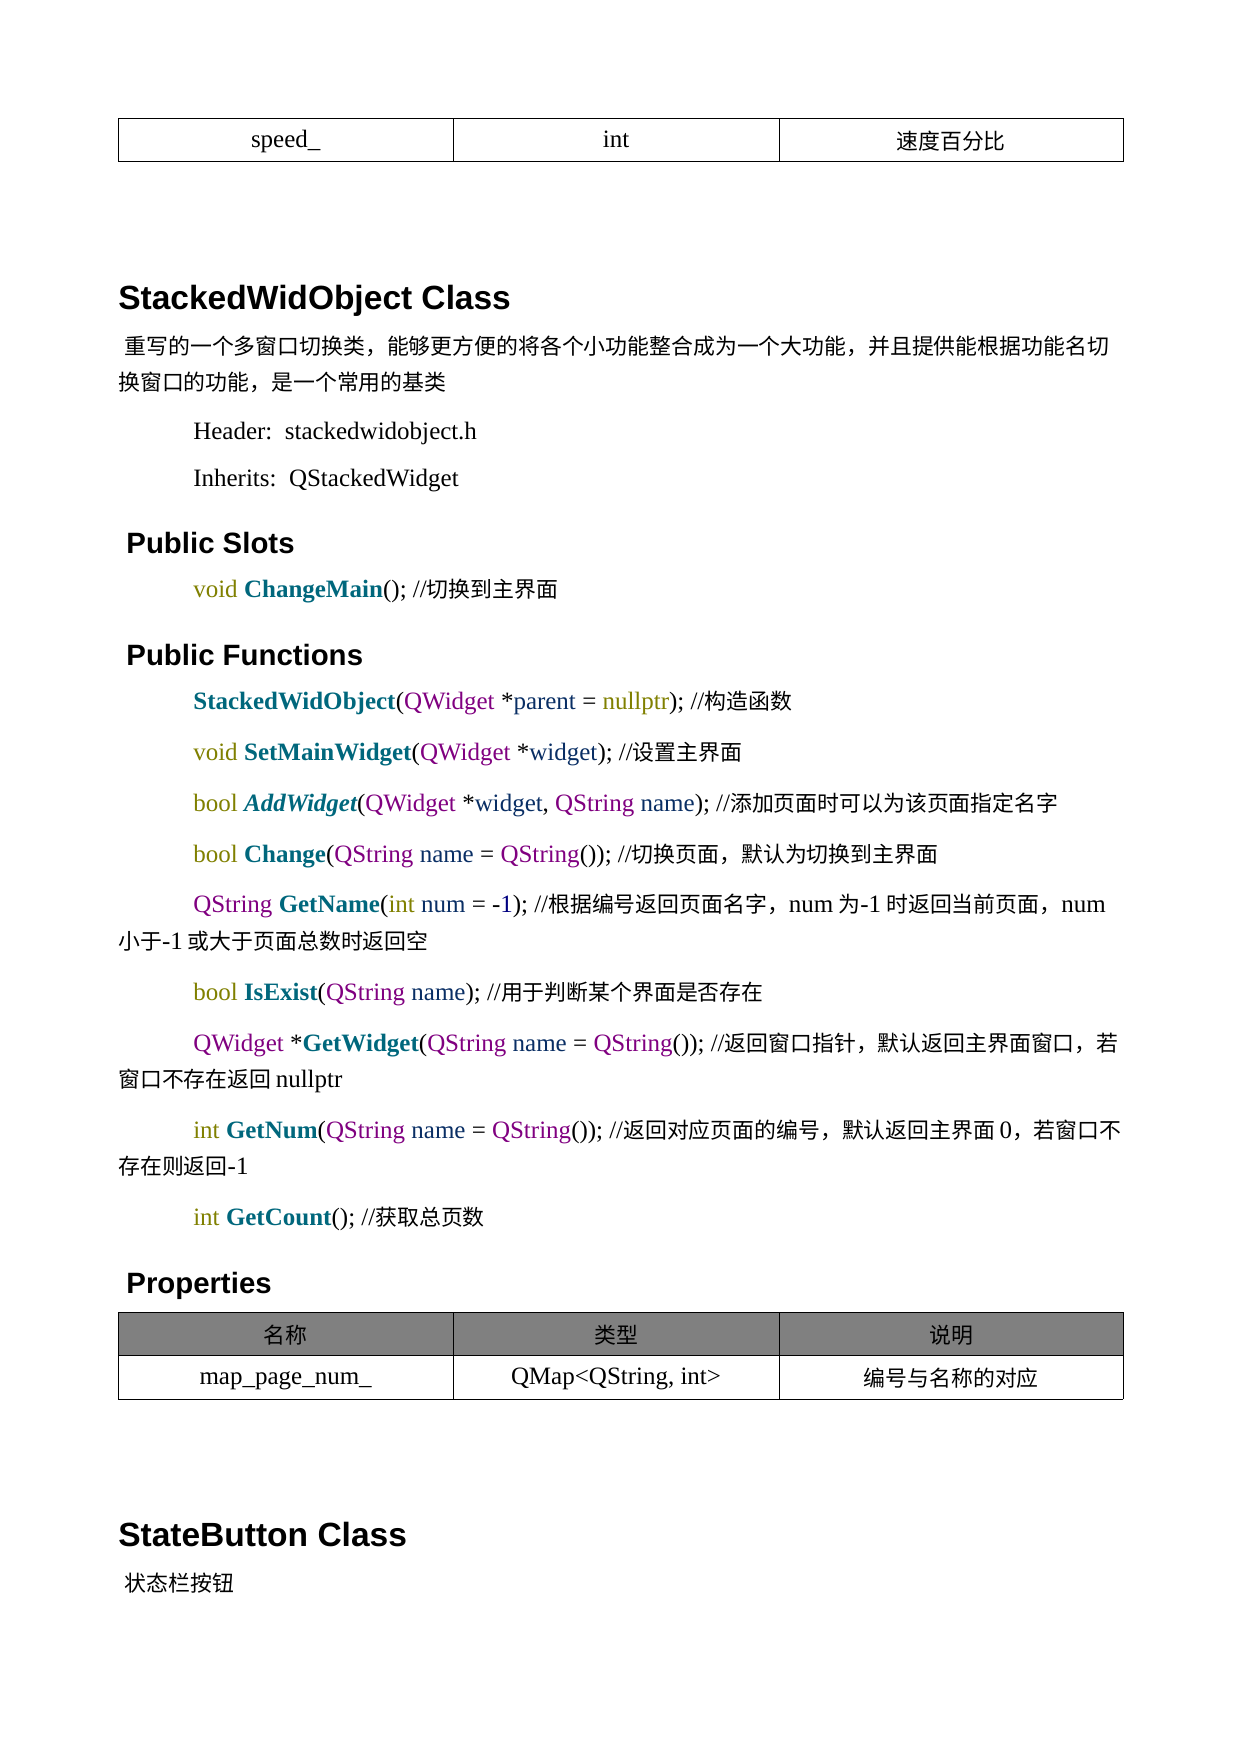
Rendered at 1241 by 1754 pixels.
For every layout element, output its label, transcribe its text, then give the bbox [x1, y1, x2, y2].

text QWidget *GetWidget(QString name = QString()); //返回窗口指针，默认返回主界面窗口，若窗口不存在返回nullptr [118, 1026, 1122, 1094]
text Header: stackedwidobject.h [118, 416, 1122, 445]
subtitle Public Slots [118, 526, 1122, 559]
table_cell QMap<QString, int> [454, 1356, 779, 1398]
text Inherits: QStackedWidget [118, 463, 1122, 492]
text 状态栏按钮 [118, 1566, 1122, 1597]
text 重写的一个多窗口切换类，能够更方便的将各个小功能整合成为一个大功能，并且提供能根据功能名切换窗口的功能，是一个常用的基类 [118, 329, 1122, 397]
subtitle StackedWidObject Class [118, 277, 1122, 316]
subtitle StateButton Class [118, 1515, 1122, 1553]
table_cell int [454, 119, 779, 161]
text void ChangeMain(); //切换到主界面 [118, 572, 1122, 604]
table_cell 编号与名称的对应 [780, 1356, 1123, 1398]
text bool AddWidget(QWidget *widget, QString name); //添加页面时可以为该页面指定名字 [118, 786, 1122, 817]
subtitle Public Functions [118, 637, 1122, 671]
table_cell speed_ [119, 119, 453, 161]
text bool IsExist(QString name); //用于判断某个界面是否存在 [118, 975, 1122, 1006]
text int GetCount(); //获取总页数 [118, 1200, 1122, 1232]
table_cell 速度百分比 [780, 119, 1123, 161]
text StackedWidObject(QWidget *parent = nullptr); //构造函数 [118, 684, 1122, 715]
text QString GetName(int num = -1); //根据编号返回页面名字，num为-1时返回当前页面，num小于-1或大于页面总数时返回空 [118, 887, 1122, 956]
text void SetMainWidget(QWidget *widget); //设置主界面 [118, 735, 1122, 766]
subtitle Properties [118, 1266, 1122, 1299]
table_cell map_page_num_ [119, 1356, 453, 1398]
text bool Change(QString name = QString()); //切换页面，默认为切换到主界面 [118, 837, 1122, 868]
table_header 类型 [454, 1313, 779, 1355]
table_header 名称 [119, 1313, 453, 1355]
table_header 说明 [780, 1313, 1123, 1355]
text int GetNum(QString name = QString()); //返回对应页面的编号，默认返回主界面0，若窗口不存在则返回-1 [118, 1113, 1122, 1181]
